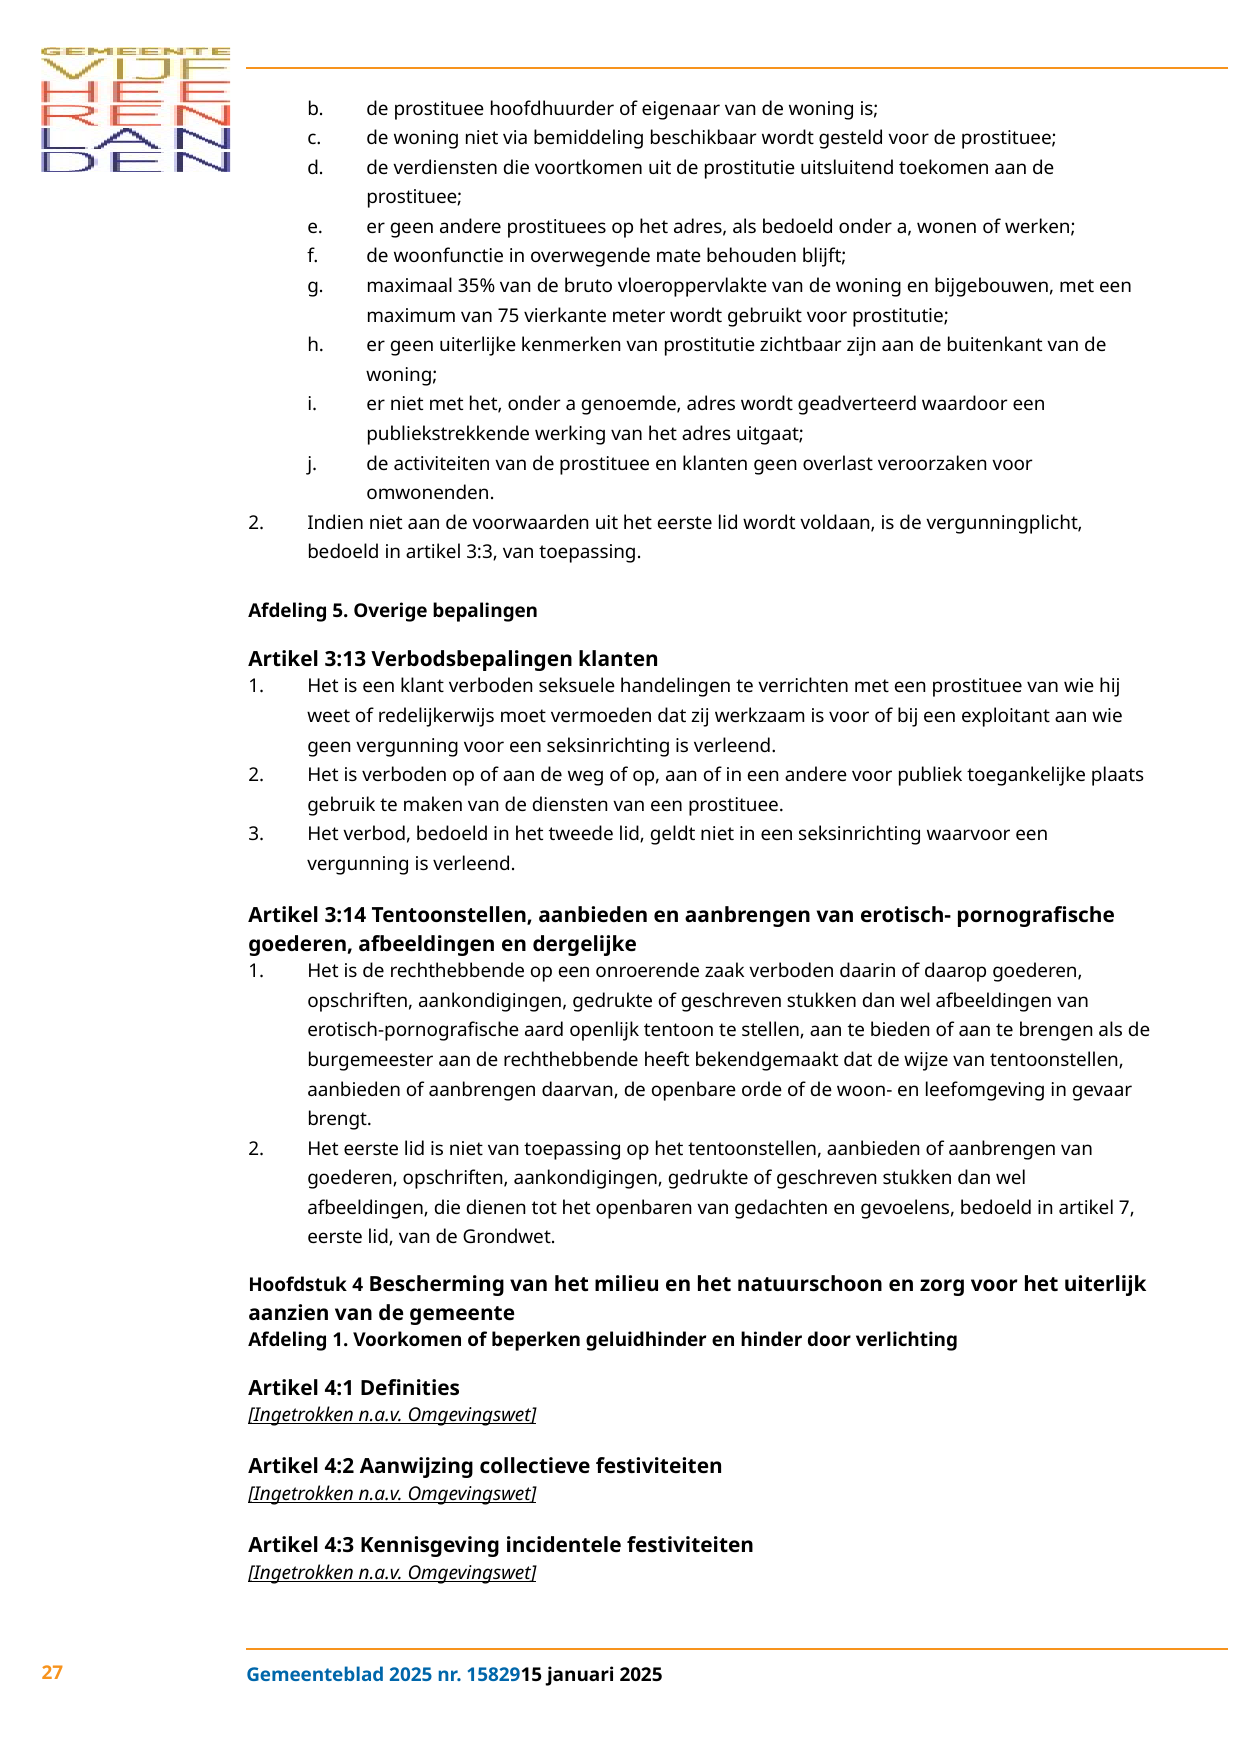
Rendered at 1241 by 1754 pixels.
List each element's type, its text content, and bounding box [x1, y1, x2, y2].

list Indien niet aan de voorwaarden uit het eerste lid wordt voldaan, is de vergunningplicht, bedoeld in artikel 3:3, van toepassing. [248, 509, 1152, 564]
text [Ingetrokken n.a.v. Omgevingswet] [248, 1559, 1152, 1585]
text Artikel 3:13 Verbodsbepalingen klanten [248, 644, 1152, 673]
text Artikel 4:2 Aanwijzing collectieve festiviteiten [248, 1452, 1152, 1480]
text [Ingetrokken n.a.v. Omgevingswet] [248, 1401, 1152, 1427]
text Artikel 3:14 Tentoonstellen, aanbieden en aanbrengen van erotisch- pornografische goederen, afbeeldingen en dergelijke [248, 901, 1152, 957]
text Artikel 4:1 Definities [248, 1373, 1152, 1401]
text [Ingetrokken n.a.v. Omgevingswet] [248, 1480, 1152, 1506]
list Het verbod, bedoeld in het tweede lid, geldt niet in een seksinrichting waarvoor een vergunning is verleend. [248, 821, 1152, 876]
list Het eerste lid is niet van toepassing op het tentoonstellen, aanbieden of aanbrengen van goederen, opschriften, aankondigingen, gedrukte of geschreven stukken dan wel afbeeldingen, die dienen tot het openbaren van gedachten en gevoelens, bedoeld in artikel 7, eerste lid, van de Grondwet. [248, 1135, 1152, 1249]
text Hoofdstuk 4 Bescherming van het milieu en het natuurschoon en zorg voor het uiterlijk aanzien van de gemeente [248, 1269, 1152, 1326]
list Het is een klant verboden seksuele handelingen te verrichten met een prostituee van wie hij weet of redelijkerwijs moet vermoeden dat zij werkzaam is voor of bij een exploitant aan wie geen vergunning voor een seksinrichting is verleend. [248, 673, 1152, 758]
list er niet met het, onder a genoemde, adres wordt geadverteerd waardoor een publiekstrekkende werking van het adres uitgaat; [307, 391, 1152, 446]
list Het is verboden op of aan de weg of op, aan of in een andere voor publiek toegankelijke plaats gebruik te maken van de diensten van een prostituee. [248, 761, 1152, 817]
list maximaal 35% van de bruto vloeroppervlakte van de woning en bijgebouwen, met een maximum van 75 vierkante meter wordt gebruikt voor prostitutie; [307, 272, 1152, 328]
list de woonfunctie in overwegende mate behouden blijft; [307, 243, 1152, 268]
list er geen andere prostituees op het adres, als bedoeld onder a, wonen of werken; [307, 213, 1152, 239]
text Artikel 4:3 Kennisgeving incidentele festiviteiten [248, 1531, 1152, 1559]
list Het is de rechthebbende op een onroerende zaak verboden daarin of daarop goederen, opschriften, aankondigingen, gedrukte of geschreven stukken dan wel afbeeldingen van erotisch-pornografische aard openlijk tentoon te stellen, aan te bieden of aan te brengen als de burgemeester aan de rechthebbende heeft bekendgemaakt dat de wijze van tentoonstellen, aanbieden of aanbrengen daarvan, de openbare orde of de woon- en leefomgeving in gevaar brengt. [248, 957, 1152, 1131]
list de woning niet via bemiddeling beschikbaar wordt gesteld voor de prostituee; [307, 124, 1152, 150]
list de activiteiten van de prostituee en klanten geen overlast veroorzaken voor omwonenden. [307, 450, 1152, 505]
list de prostituee hoofdhuurder of eigenaar van de woning is; [307, 95, 1152, 121]
list er geen uiterlijke kenmerken van prostitutie zichtbaar zijn aan de buitenkant van de woning; [307, 331, 1152, 387]
list de verdiensten die voortkomen uit de prostitutie uitsluitend toekomen aan de prostituee; [307, 154, 1152, 209]
text Afdeling 1. Voorkomen of beperken geluidhinder en hinder door verlichting [248, 1326, 1152, 1352]
picture [41, 47, 231, 172]
text Afdeling 5. Overige bepalingen [248, 598, 1152, 623]
